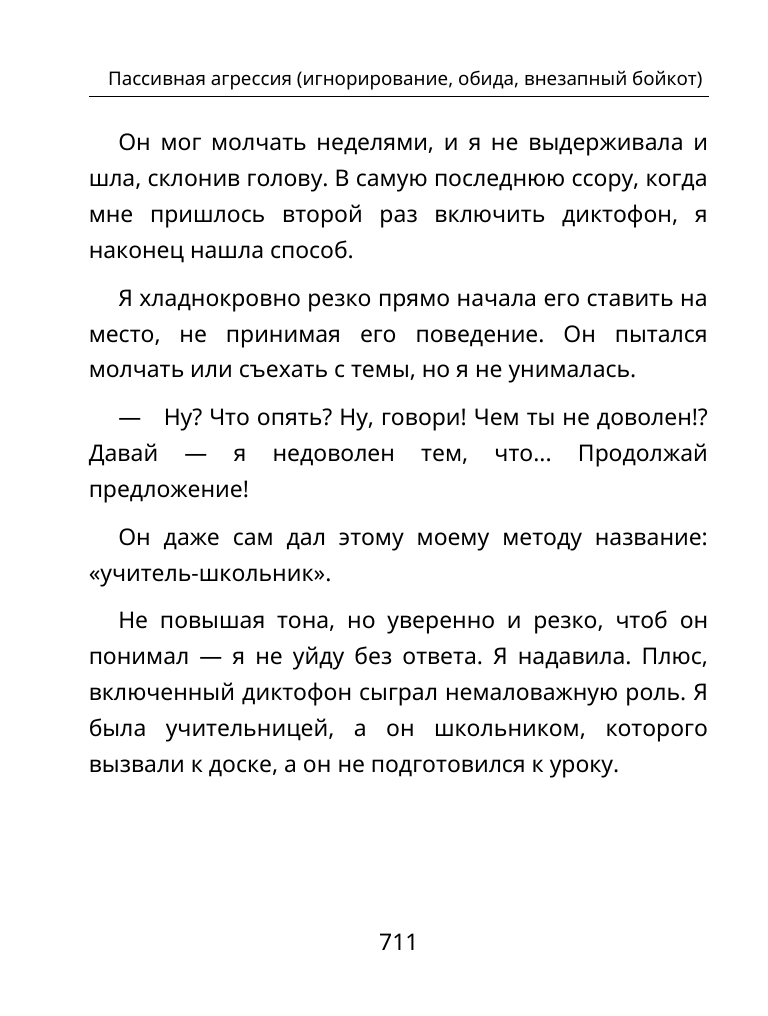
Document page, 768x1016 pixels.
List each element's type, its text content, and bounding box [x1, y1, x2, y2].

list Ну? Что опять? Ну, говори! Чем ты не доволен!? Давай — я недоволен тем, что... Продолжай предложение! [88, 401, 709, 504]
text Не повышая тона, но уверенно и резко, чтоб он понимал — я не уйду без ответа. Я надавила. Плюс, включенный диктофон сыграл немаловажную роль. Я была учительницей, а он школьником, которого вызвали к доске, а он не подготовился к уроку. [88, 604, 709, 779]
text Он даже сам дал этому моему методу название: «учитель-школьник». [88, 521, 709, 588]
text Он мог молчать неделями, и я не выдерживала и шла, склонив голову. В самую последнюю ссору, когда мне пришлось второй раз включить диктофон, я наконец нашла способ. [88, 126, 709, 265]
text Я хладнокровно резко прямо начала его ставить на место, не принимая его поведение. Он пытался молчать или съехать с темы, но я не унималась. [88, 282, 709, 385]
